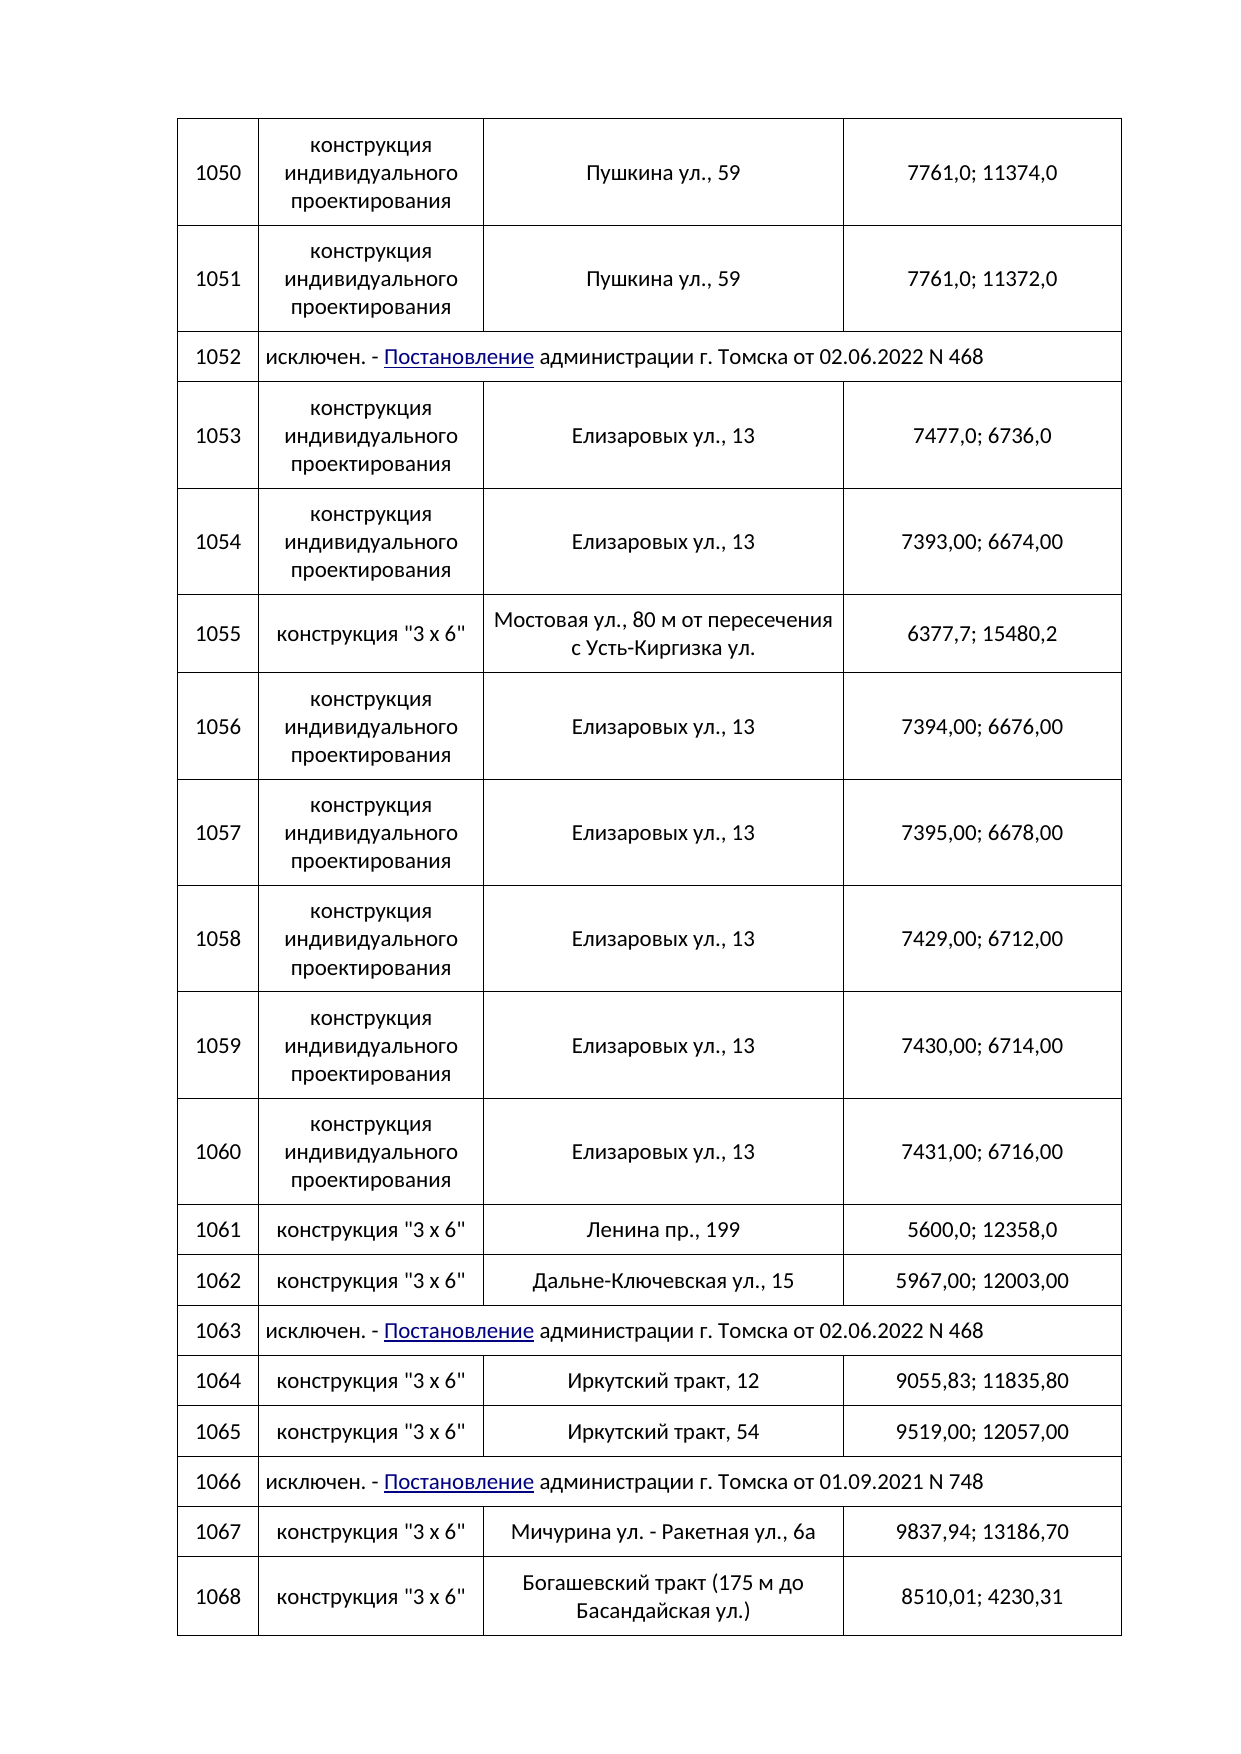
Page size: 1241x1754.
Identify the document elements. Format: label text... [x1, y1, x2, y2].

table_cell 5967,00; 12003,00 [844, 1255, 1121, 1304]
table_cell Елизаровых ул., 13 [484, 992, 843, 1098]
table_cell Пушкина ул., 59 [484, 226, 843, 331]
table_cell 1059 [178, 992, 258, 1098]
table_cell конструкция индивидуального проектирования [259, 1099, 483, 1204]
table_cell 7477,0; 6736,0 [844, 382, 1121, 487]
table_cell 1055 [178, 595, 258, 672]
table_cell 1064 [178, 1356, 258, 1405]
table_cell 7393,00; 6674,00 [844, 489, 1121, 594]
table_cell 7430,00; 6714,00 [844, 992, 1121, 1098]
table_cell 9837,94; 13186,70 [844, 1507, 1121, 1556]
table_cell 9055,83; 11835,80 [844, 1356, 1121, 1405]
table_cell 1065 [178, 1406, 258, 1456]
table_cell 1062 [178, 1255, 258, 1304]
table_cell конструкция "3 x 6" [259, 595, 483, 672]
table_cell конструкция индивидуального проектирования [259, 673, 483, 778]
table_cell Иркутский тракт, 12 [484, 1356, 843, 1405]
table_cell 8510,01; 4230,31 [844, 1557, 1121, 1634]
table_cell исключен. - Постановление администрации г. Томска от 02.06.2022 N 468 [259, 332, 1121, 381]
table_cell 7395,00; 6678,00 [844, 780, 1121, 885]
table_cell исключен. - Постановление администрации г. Томска от 02.06.2022 N 468 [259, 1306, 1121, 1355]
table_cell Пушкина ул., 59 [484, 119, 843, 224]
table_cell 7429,00; 6712,00 [844, 886, 1121, 991]
table_cell Елизаровых ул., 13 [484, 382, 843, 487]
table_cell конструкция индивидуального проектирования [259, 382, 483, 487]
table_cell исключен. - Постановление администрации г. Томска от 01.09.2021 N 748 [259, 1457, 1121, 1506]
table_cell 7761,0; 11374,0 [844, 119, 1121, 224]
table_cell конструкция "3 x 6" [259, 1406, 483, 1456]
table_cell конструкция "3 x 6" [259, 1205, 483, 1254]
table_cell 1061 [178, 1205, 258, 1254]
table_cell 1066 [178, 1457, 258, 1506]
table_cell Елизаровых ул., 13 [484, 489, 843, 594]
table_cell 1068 [178, 1557, 258, 1634]
table_cell 1057 [178, 780, 258, 885]
table_cell 1054 [178, 489, 258, 594]
table_cell 9519,00; 12057,00 [844, 1406, 1121, 1456]
table_cell конструкция "3 x 6" [259, 1356, 483, 1405]
table_cell Ленина пр., 199 [484, 1205, 843, 1254]
table_cell 1050 [178, 119, 258, 224]
table_cell 1051 [178, 226, 258, 331]
table_cell Иркутский тракт, 54 [484, 1406, 843, 1456]
table_cell конструкция "3 x 6" [259, 1255, 483, 1304]
table_cell 1058 [178, 886, 258, 991]
table_cell Мостовая ул., 80 м от пересечения с Усть-Киргизка ул. [484, 595, 843, 672]
table_cell 1052 [178, 332, 258, 381]
table_cell Елизаровых ул., 13 [484, 673, 843, 778]
table_cell 7761,0; 11372,0 [844, 226, 1121, 331]
table_cell Богашевский тракт (175 м до Басандайская ул.) [484, 1557, 843, 1634]
table_cell Мичурина ул. - Ракетная ул., 6а [484, 1507, 843, 1556]
table_cell 7431,00; 6716,00 [844, 1099, 1121, 1204]
table_cell конструкция индивидуального проектирования [259, 226, 483, 331]
table_cell 5600,0; 12358,0 [844, 1205, 1121, 1254]
table_cell 1053 [178, 382, 258, 487]
table_cell 1067 [178, 1507, 258, 1556]
table_cell конструкция индивидуального проектирования [259, 992, 483, 1098]
table_cell конструкция индивидуального проектирования [259, 489, 483, 594]
table_cell Елизаровых ул., 13 [484, 780, 843, 885]
table_cell конструкция индивидуального проектирования [259, 886, 483, 991]
table_cell конструкция индивидуального проектирования [259, 780, 483, 885]
table_cell 1063 [178, 1306, 258, 1355]
table_cell Елизаровых ул., 13 [484, 886, 843, 991]
table_cell конструкция индивидуального проектирования [259, 119, 483, 224]
table_cell 1056 [178, 673, 258, 778]
table_cell конструкция "3 x 6" [259, 1507, 483, 1556]
table_cell 1060 [178, 1099, 258, 1204]
table_cell Елизаровых ул., 13 [484, 1099, 843, 1204]
table_cell конструкция "3 x 6" [259, 1557, 483, 1634]
table_cell Дальне-Ключевская ул., 15 [484, 1255, 843, 1304]
table_cell 6377,7; 15480,2 [844, 595, 1121, 672]
table_cell 7394,00; 6676,00 [844, 673, 1121, 778]
